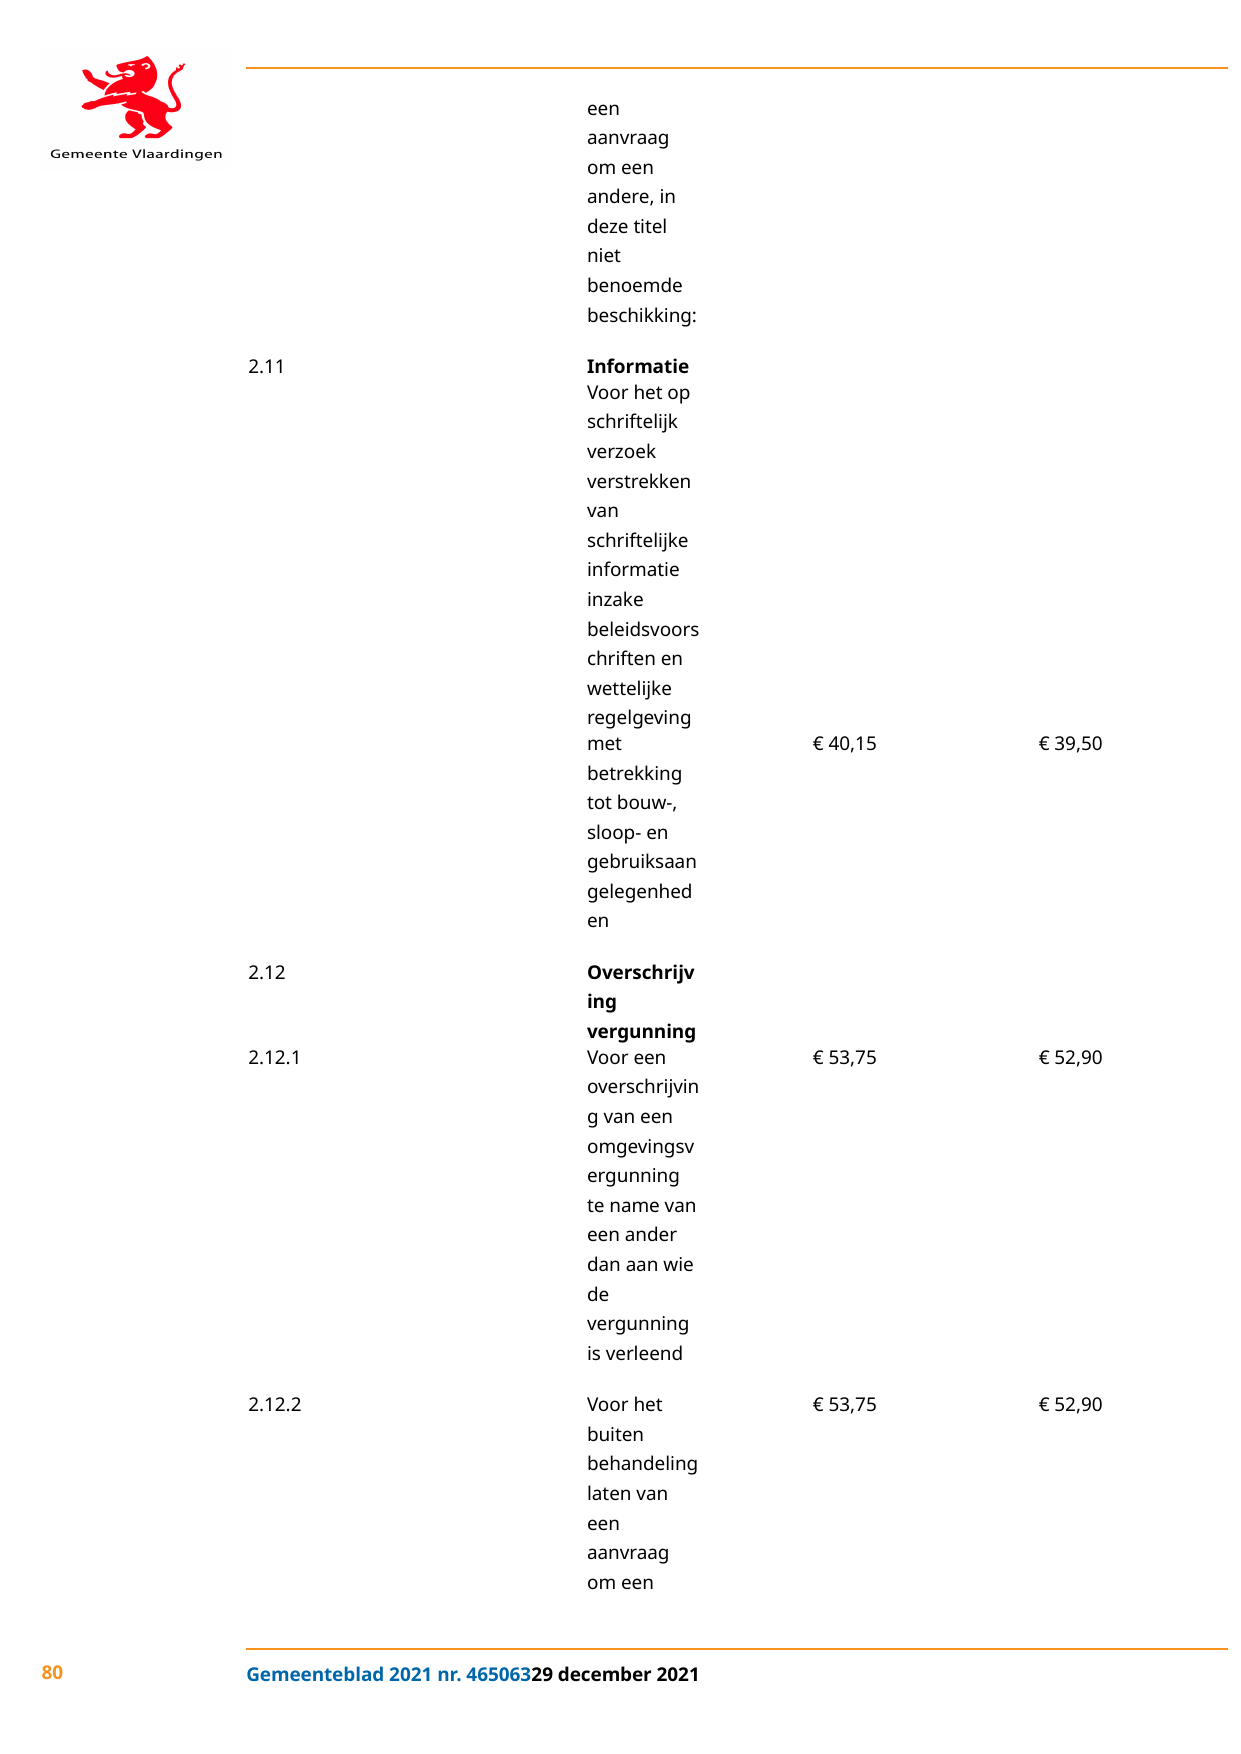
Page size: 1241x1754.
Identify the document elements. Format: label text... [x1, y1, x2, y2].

table_cell [474, 1391, 587, 1594]
table_cell [248, 379, 361, 730]
table_cell met betrekking tot bouw-, sloop- en gebruiksaangelegenheden [587, 730, 700, 933]
table_cell een aanvraag om een andere, in deze titel niet benoemde beschikking: [587, 95, 700, 328]
table_cell [813, 353, 926, 379]
table_cell [700, 328, 813, 353]
table_cell [700, 730, 813, 933]
table_cell [926, 959, 1038, 1044]
table_cell € 52,90 [1039, 1391, 1152, 1594]
table_cell 2.11 [248, 353, 361, 379]
table_cell [248, 328, 361, 353]
table_cell [700, 379, 813, 730]
table_cell [1039, 959, 1152, 1044]
table_cell [361, 959, 474, 1044]
table_cell [474, 959, 587, 1044]
table_cell [474, 379, 587, 730]
table_cell [474, 95, 587, 328]
table_cell Overschrijving vergunning [587, 959, 700, 1044]
table_cell [587, 1366, 700, 1391]
table_cell Voor het buiten behandeling laten van een aanvraag om een [587, 1391, 700, 1594]
table_cell € 53,75 [813, 1044, 926, 1366]
table_cell [361, 730, 474, 933]
table_cell [926, 1044, 1038, 1366]
table_cell € 39,50 [1039, 730, 1152, 933]
table_cell [248, 730, 361, 933]
table_cell [700, 353, 813, 379]
table_cell [361, 1366, 474, 1391]
table_cell [474, 934, 587, 959]
table_cell [813, 959, 926, 1044]
table_cell [361, 95, 474, 328]
table_cell [926, 1366, 1038, 1391]
table_cell [700, 934, 813, 959]
table_cell [474, 353, 587, 379]
table_cell [474, 1366, 587, 1391]
table_cell 2.12 [248, 959, 361, 1044]
table_cell [700, 1044, 813, 1366]
table_cell [813, 1366, 926, 1391]
table_cell [926, 95, 1038, 328]
table_cell [700, 1366, 813, 1391]
table_cell [700, 95, 813, 328]
table_cell [700, 1391, 813, 1594]
table_cell [474, 1044, 587, 1366]
table_cell [361, 379, 474, 730]
table_cell 2.12.1 [248, 1044, 361, 1366]
table_cell Informatie [587, 353, 700, 379]
table_cell [1039, 1366, 1152, 1391]
table_cell € 52,90 [1039, 1044, 1152, 1366]
table_cell [926, 328, 1038, 353]
table_cell [813, 934, 926, 959]
table_cell € 40,15 [813, 730, 926, 933]
table_cell [926, 1391, 1038, 1594]
table_cell [1039, 353, 1152, 379]
table_cell [474, 730, 587, 933]
table_cell [361, 1044, 474, 1366]
table_cell [813, 328, 926, 353]
table_cell [926, 934, 1038, 959]
table_cell [813, 379, 926, 730]
table_cell [248, 1366, 361, 1391]
table_cell [587, 934, 700, 959]
table_cell [1039, 95, 1152, 328]
table_cell [700, 959, 813, 1044]
table_cell [926, 730, 1038, 933]
table_cell [587, 328, 700, 353]
table_cell [1039, 328, 1152, 353]
table_cell [926, 353, 1038, 379]
table_cell [474, 328, 587, 353]
table_cell [361, 1391, 474, 1594]
table_cell [248, 934, 361, 959]
table_cell [813, 95, 926, 328]
table_cell € 53,75 [813, 1391, 926, 1594]
table_cell [926, 379, 1038, 730]
table_cell [248, 95, 361, 328]
table_cell [1039, 934, 1152, 959]
table_cell Voor het op schriftelijk verzoek verstrekken van schriftelijke informatie inzake beleidsvoorschriften en wettelijke regelgeving [587, 379, 700, 730]
table_cell Voor een overschrijving van een omgevingsvergunning te name van een ander dan aan wie de vergunning is verleend [587, 1044, 700, 1366]
table_cell [1039, 379, 1152, 730]
table_cell 2.12.2 [248, 1391, 361, 1594]
table_cell [361, 934, 474, 959]
table_cell [361, 353, 474, 379]
table_cell [361, 328, 474, 353]
picture [41, 47, 231, 172]
